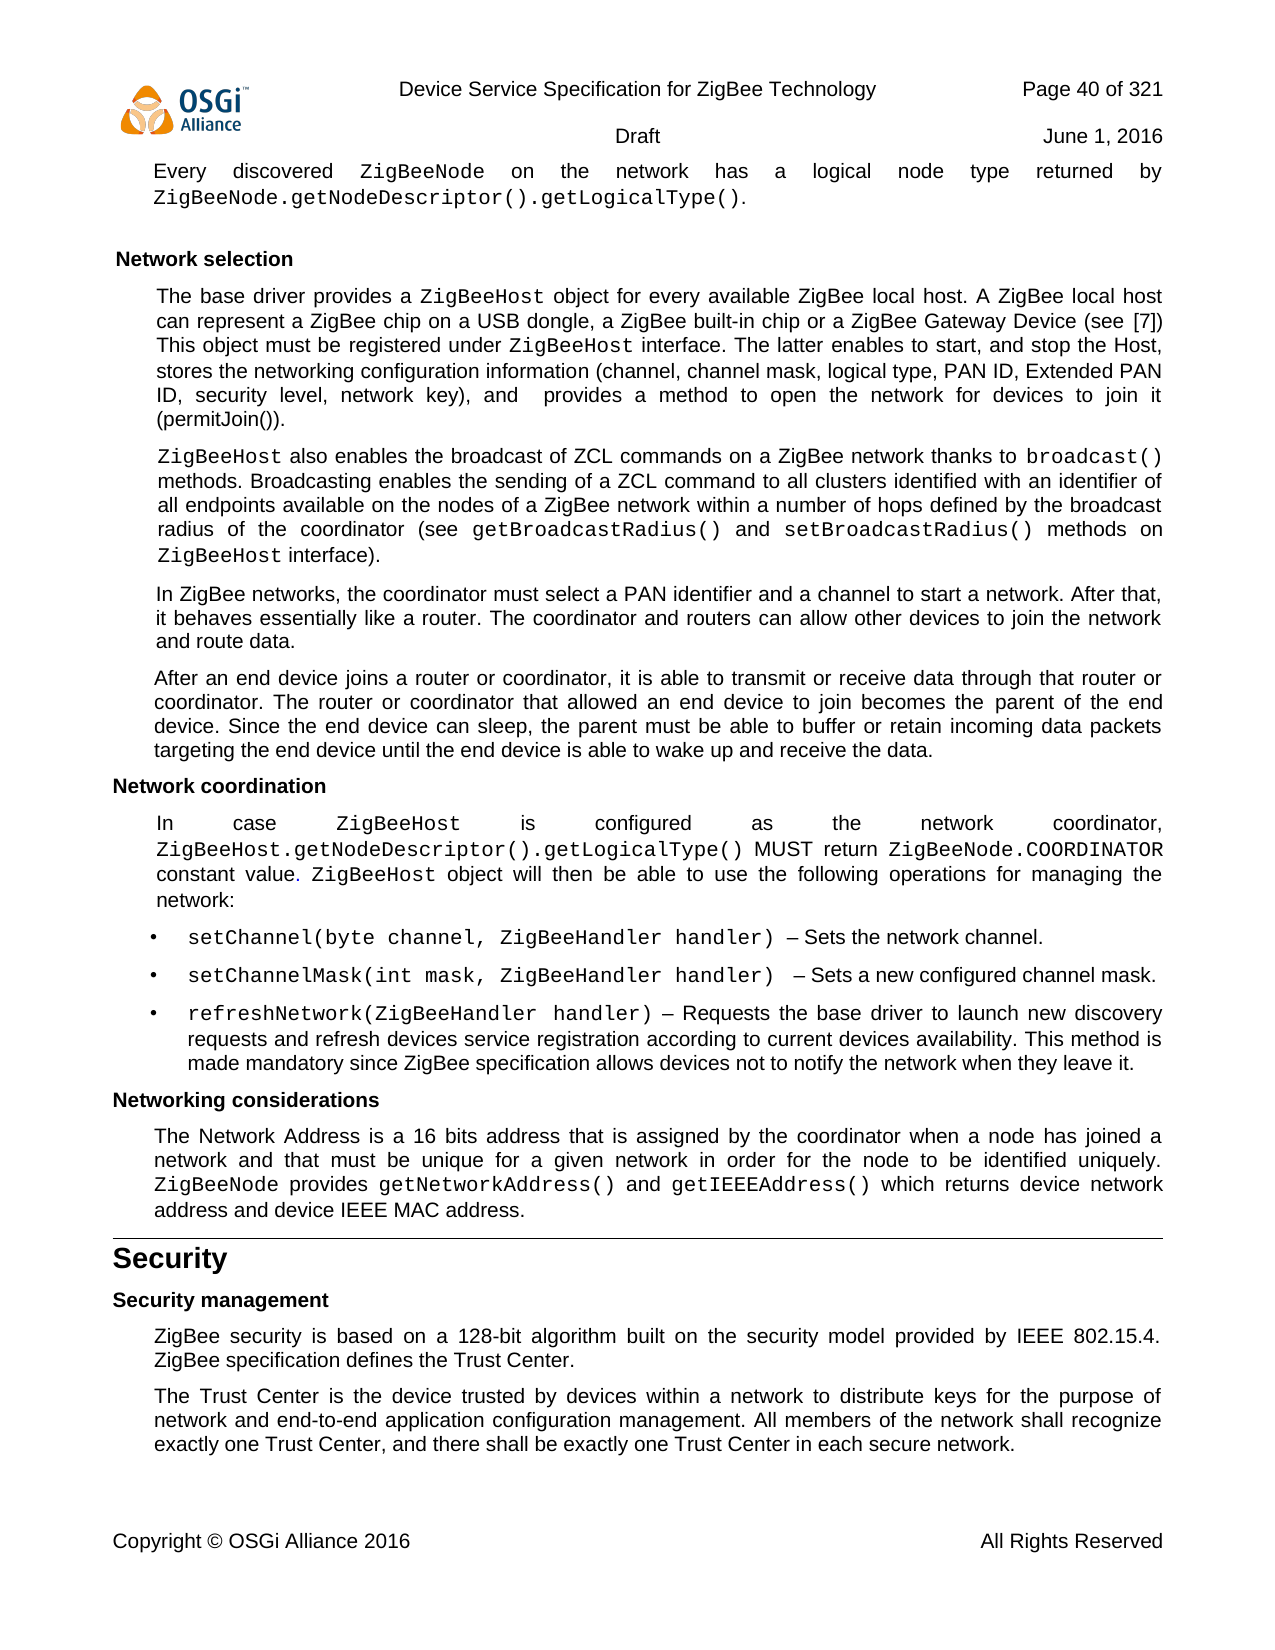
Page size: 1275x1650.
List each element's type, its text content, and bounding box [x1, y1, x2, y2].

text In case ZigBeeHost is configured as the network coordinator, ZigBeeHost.getNodeDescriptor().getLogicalType() MUST return ZigBeeNode.COORDINATOR constant value. ZigBeeHost object will then be able to use the following operations for managing the network: [156, 811, 1163, 912]
list Every discovered ZigBeeNode on the network has a logical node type returned by ZigBeeNode.getNodeDescriptor().getLogicalType(). [153, 159, 1163, 211]
list setChannelMask(int mask, ZigBeeHandler handler) – Sets a new configured channel mask. [150, 963, 1163, 989]
text After an end device joins a router or coordinator, it is able to transmit or receive data through that router or coordinator. The router or coordinator that allowed an end device to join becomes the parent of the end device. Since the end device can sleep, the parent must be able to buffer or retain incoming data packets targeting the end device until the end device is able to wake up and receive the data. [154, 666, 1163, 762]
text The Trust Center is the device trusted by devices within a network to distribute keys for the purpose of network and end-to-end application configuration management. All members of the network shall recognize exactly one Trust Center, and there shall be exactly one Trust Center in each secure network. [154, 1384, 1163, 1456]
picture [113, 78, 257, 142]
list refreshNetwork(ZigBeeHandler handler) – Requests the base driver to launch new discovery requests and refresh devices service registration according to current devices availability. This method is made mandatory since ZigBee specification allows devices not to notify the network when they leave it. [150, 1001, 1163, 1075]
text In ZigBee networks, the coordinator must select a PAN identifier and a channel to start a network. After that, it behaves essentially like a router. The coordinator and routers can allow other devices to join the network and route data. [156, 581, 1163, 653]
list Networking considerations [112, 1087, 1163, 1111]
text Network coordination [112, 774, 1163, 798]
text The Network Address is a 16 bits address that is assigned by the coordinator when a node has joined a network and that must be unique for a given network in order for the node to be identified uniquely. ZigBeeNode provides getNetworkAddress() and getIEEEAddress() which returns device network address and device IEEE MAC address. [154, 1124, 1163, 1222]
subtitle Security [112, 1239, 1163, 1275]
text The base driver provides a ZigBeeHost object for every available ZigBee local host. A ZigBee local host can represent a ZigBee chip on a USB dongle, a ZigBee built-in chip or a ZigBee Gateway Device (see [7].) This object must be registered under ZigBeeHost interface. The latter enables to start, and stop the Host, stores the networking configuration information (channel, channel mask, logical type, PAN ID, Extended PAN ID, security level, network key), and provides a method to open the network for devices to join it (permitJoin()). [156, 283, 1163, 431]
text ZigBee security is based on a 128-bit algorithm built on the security model provided by IEEE 802.15.4. ZigBee specification defines the Trust Center. [154, 1324, 1163, 1372]
list Security management [112, 1287, 1163, 1311]
text ZigBeeHost also enables the broadcast of ZCL commands on a ZigBee network thanks to broadcast() methods. Broadcasting enables the sending of a ZCL command to all clusters identified with an identifier of all endpoints available on the nodes of a ZigBee network within a number of hops defined by the broadcast radius of the coordinator (see getBroadcastRadius() and setBroadcastRadius() methods on ZigBeeHost interface). [157, 443, 1163, 569]
list Network selection [115, 247, 1163, 271]
list setChannel(byte channel, ZigBeeHandler handler) – Sets the network channel. [150, 924, 1163, 950]
